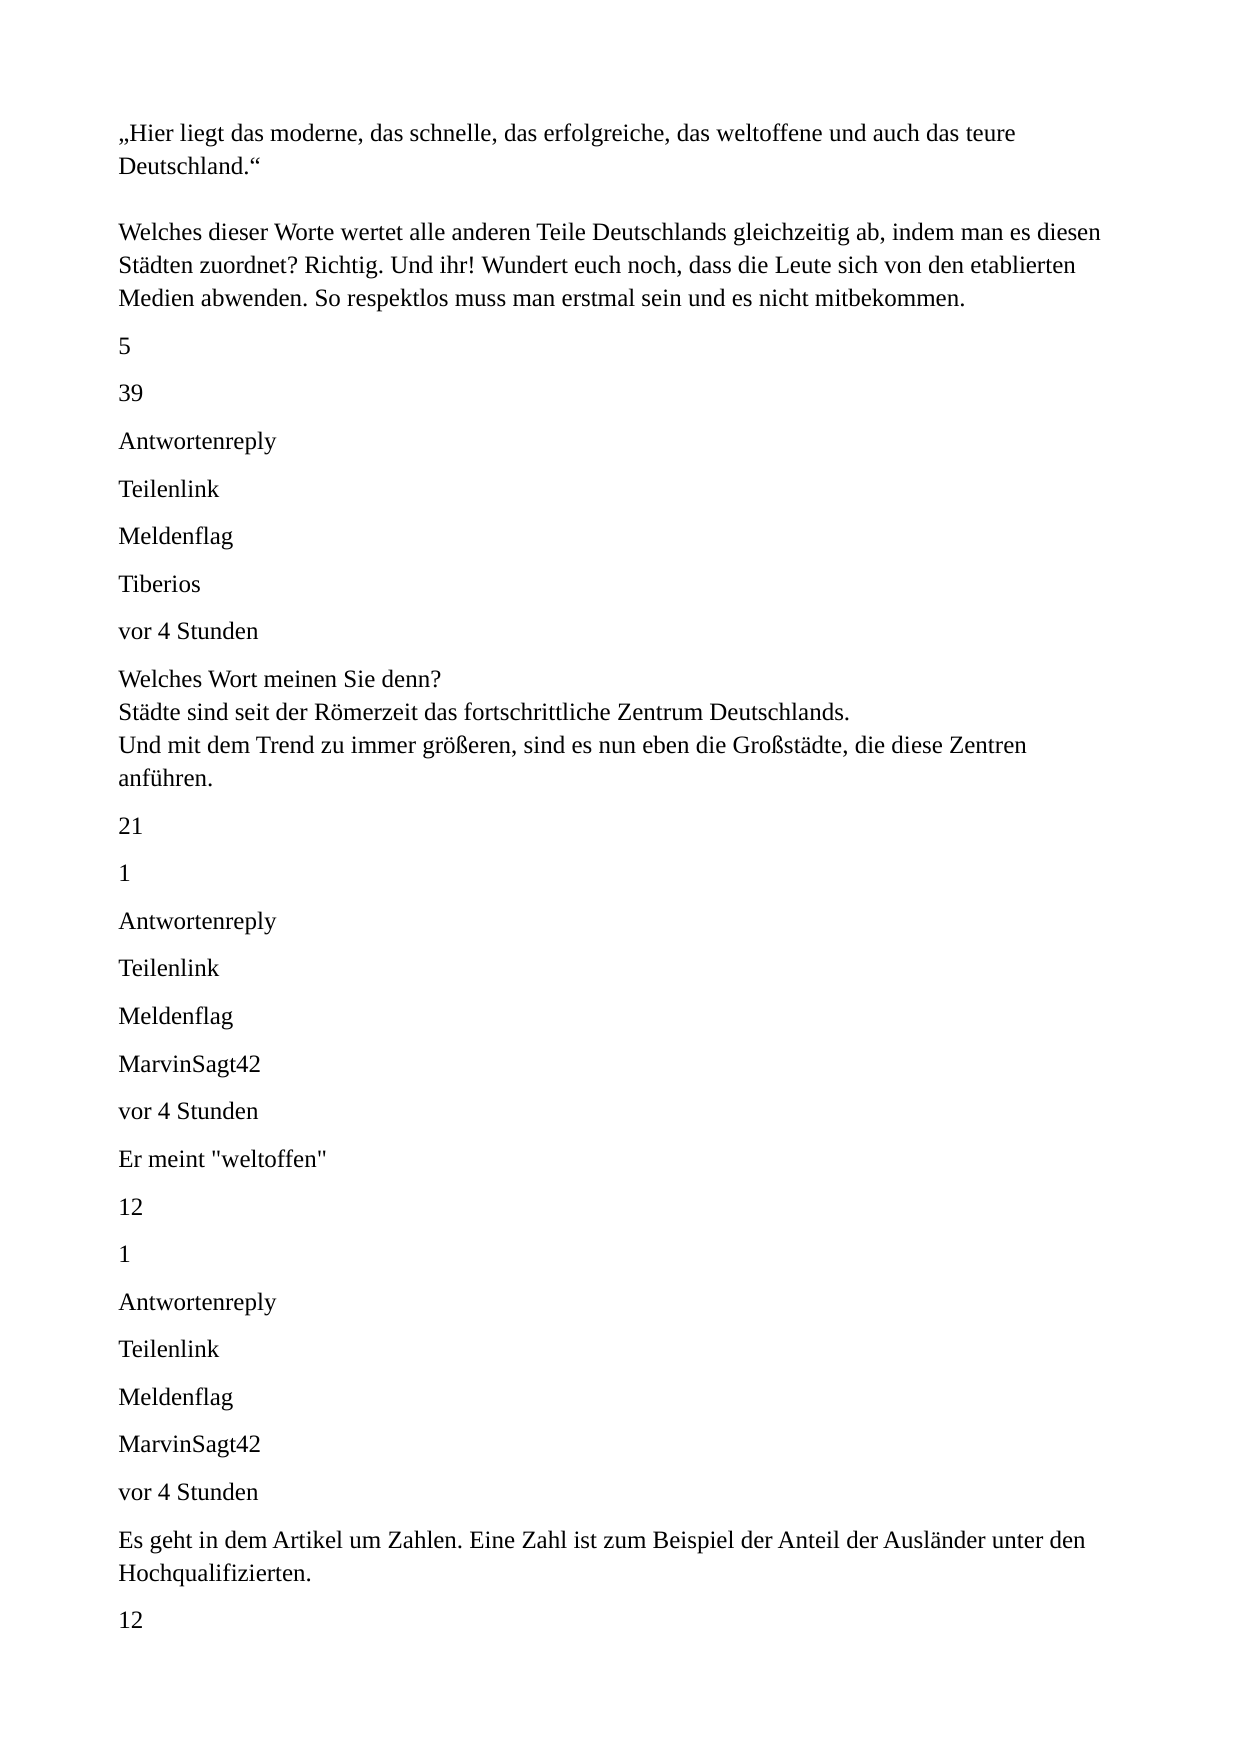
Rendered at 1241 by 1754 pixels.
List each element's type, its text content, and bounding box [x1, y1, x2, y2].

text 1 [118, 1239, 1122, 1268]
text Meldenflag [118, 1001, 1122, 1030]
text 5 [118, 331, 1122, 359]
text Es geht in dem Artikel um Zahlen. Eine Zahl ist zum Beispiel der Anteil der Ausländer unter den Hochqualifizierten. [118, 1525, 1122, 1587]
text Welches Wort meinen Sie denn? Städte sind seit der Römerzeit das fortschrittliche Zentrum Deutschlands. Und mit dem Trend zu immer größeren, sind es nun eben die Großstädte, die diese Zentren anführen. [118, 664, 1122, 792]
text MarvinSagt42 [118, 1049, 1122, 1077]
text MarvinSagt42 [118, 1429, 1122, 1458]
text vor 4 Stunden [118, 1477, 1122, 1506]
text „Hier liegt das moderne, das schnelle, das erfolgreiche, das weltoffene und auch das teure Deutschland.“ Welches dieser Worte wertet alle anderen Teile Deutschlands gleichzeitig ab, indem man es diesen Städten zuordnet? Richtig. Und ihr! Wundert euch noch, dass die Leute sich von den etablierten Medien abwenden. So respektlos muss man erstmal sein und es nicht mitbekommen. [118, 118, 1122, 312]
text Teilenlink [118, 1334, 1122, 1363]
text vor 4 Stunden [118, 1096, 1122, 1125]
text Teilenlink [118, 474, 1122, 502]
text 21 [118, 811, 1122, 839]
text Meldenflag [118, 1382, 1122, 1411]
text 1 [118, 858, 1122, 887]
text 12 [118, 1192, 1122, 1220]
text Tiberios [118, 569, 1122, 598]
text Meldenflag [118, 521, 1122, 550]
text vor 4 Stunden [118, 616, 1122, 645]
text Er meint "weltoffen" [118, 1144, 1122, 1173]
text 12 [118, 1605, 1122, 1634]
text Antwortenreply [118, 426, 1122, 455]
text Antwortenreply [118, 1287, 1122, 1316]
text Antwortenreply [118, 906, 1122, 935]
text 39 [118, 378, 1122, 407]
text Teilenlink [118, 953, 1122, 982]
